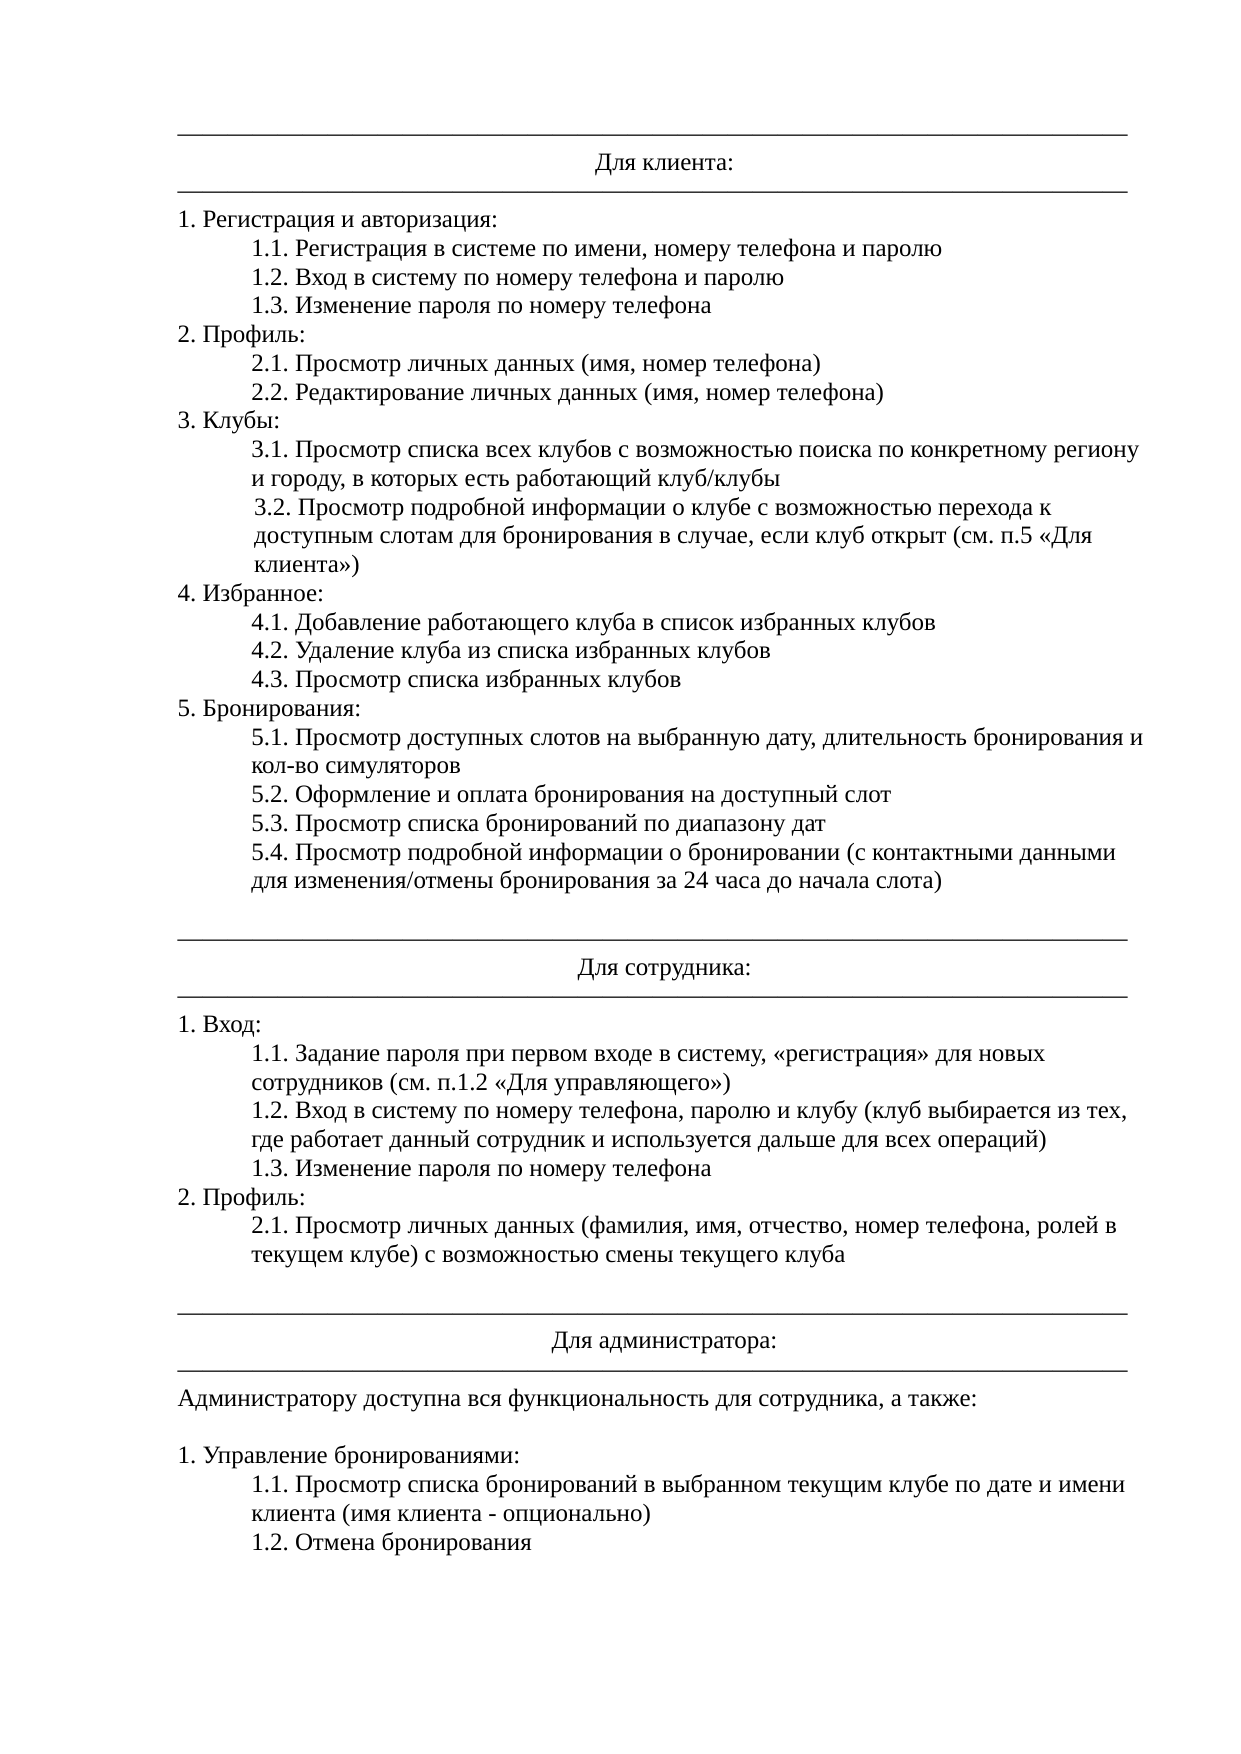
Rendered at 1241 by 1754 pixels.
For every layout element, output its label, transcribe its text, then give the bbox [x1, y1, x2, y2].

text 2. Профиль: [177, 1182, 1152, 1211]
text Для администратора: [177, 1326, 1152, 1354]
text 2.1. Просмотр личных данных (фамилия, имя, отчество, номер телефона, ролей в текущем клубе) с возможностью смены текущего клуба [177, 1211, 1152, 1268]
text —————————————————————————————————————— [177, 118, 1152, 147]
text 5.1. Просмотр доступных слотов на выбранную дату, длительность бронирования и кол-во симуляторов [177, 722, 1152, 779]
text 3. Клубы: [177, 406, 1152, 434]
text —————————————————————————————————————— [177, 923, 1152, 952]
text 5. Бронирования: [177, 693, 1152, 722]
text 1.1. Просмотр списка бронирований в выбранном текущим клубе по дате и имени клиента (имя клиента - опционально) [236, 1469, 1152, 1527]
text 4.3. Просмотр списка избранных клубов [177, 664, 1152, 693]
text 5.2. Оформление и оплата бронирования на доступный слот [177, 779, 1152, 808]
text 1.1. Регистрация в системе по имени, номеру телефона и паролю [177, 233, 1152, 262]
text 1.2. Вход в систему по номеру телефона, паролю и клубу (клуб выбирается из тех, где работает данный сотрудник и используется дальше для всех операций) [177, 1096, 1152, 1153]
text —————————————————————————————————————— [177, 981, 1152, 1009]
text 2.1. Просмотр личных данных (имя, номер телефона) [177, 348, 1152, 377]
text 1. Вход: [177, 1009, 1152, 1038]
text —————————————————————————————————————— [177, 1354, 1152, 1383]
text —————————————————————————————————————— [177, 1297, 1152, 1326]
text 1.1. Задание пароля при первом входе в систему, «регистрация» для новых сотрудников (см. п.1.2 «Для управляющего») [177, 1038, 1152, 1096]
text 1.2. Отмена бронирования [177, 1527, 1152, 1556]
text 5.4. Просмотр подробной информации о бронировании (с контактными данными для изменения/отмены бронирования за 24 часа до начала слота) [177, 837, 1152, 894]
text 2.2. Редактирование личных данных (имя, номер телефона) [177, 377, 1152, 406]
text 3.1. Просмотр списка всех клубов с возможностью поиска по конкретному региону и городу, в которых есть работающий клуб/клубы [177, 434, 1152, 492]
text 2. Профиль: [177, 319, 1152, 348]
text —————————————————————————————————————— [177, 176, 1152, 204]
text 3.2. Просмотр подробной информации о клубе с возможностью перехода к доступным слотам для бронирования в случае, если клуб открыт (см. п.5 «Для клиента») [201, 492, 1152, 578]
text 1. Регистрация и авторизация: [177, 204, 1152, 233]
text 5.3. Просмотр списка бронирований по диапазону дат [177, 808, 1152, 837]
text Для клиента: [177, 147, 1152, 176]
text 1. Управление бронированиями: [177, 1441, 1152, 1469]
text Администратору доступна вся функциональность для сотрудника, а также: [177, 1383, 1152, 1412]
text 1.2. Вход в систему по номеру телефона и паролю [177, 262, 1152, 291]
text 1.3. Изменение пароля по номеру телефона [177, 1153, 1152, 1182]
text 1.3. Изменение пароля по номеру телефона [177, 291, 1152, 319]
text 4. Избранное: [177, 578, 1152, 607]
text 4.1. Добавление работающего клуба в список избранных клубов [177, 607, 1152, 636]
text Для сотрудника: [177, 952, 1152, 981]
text 4.2. Удаление клуба из списка избранных клубов [177, 636, 1152, 664]
